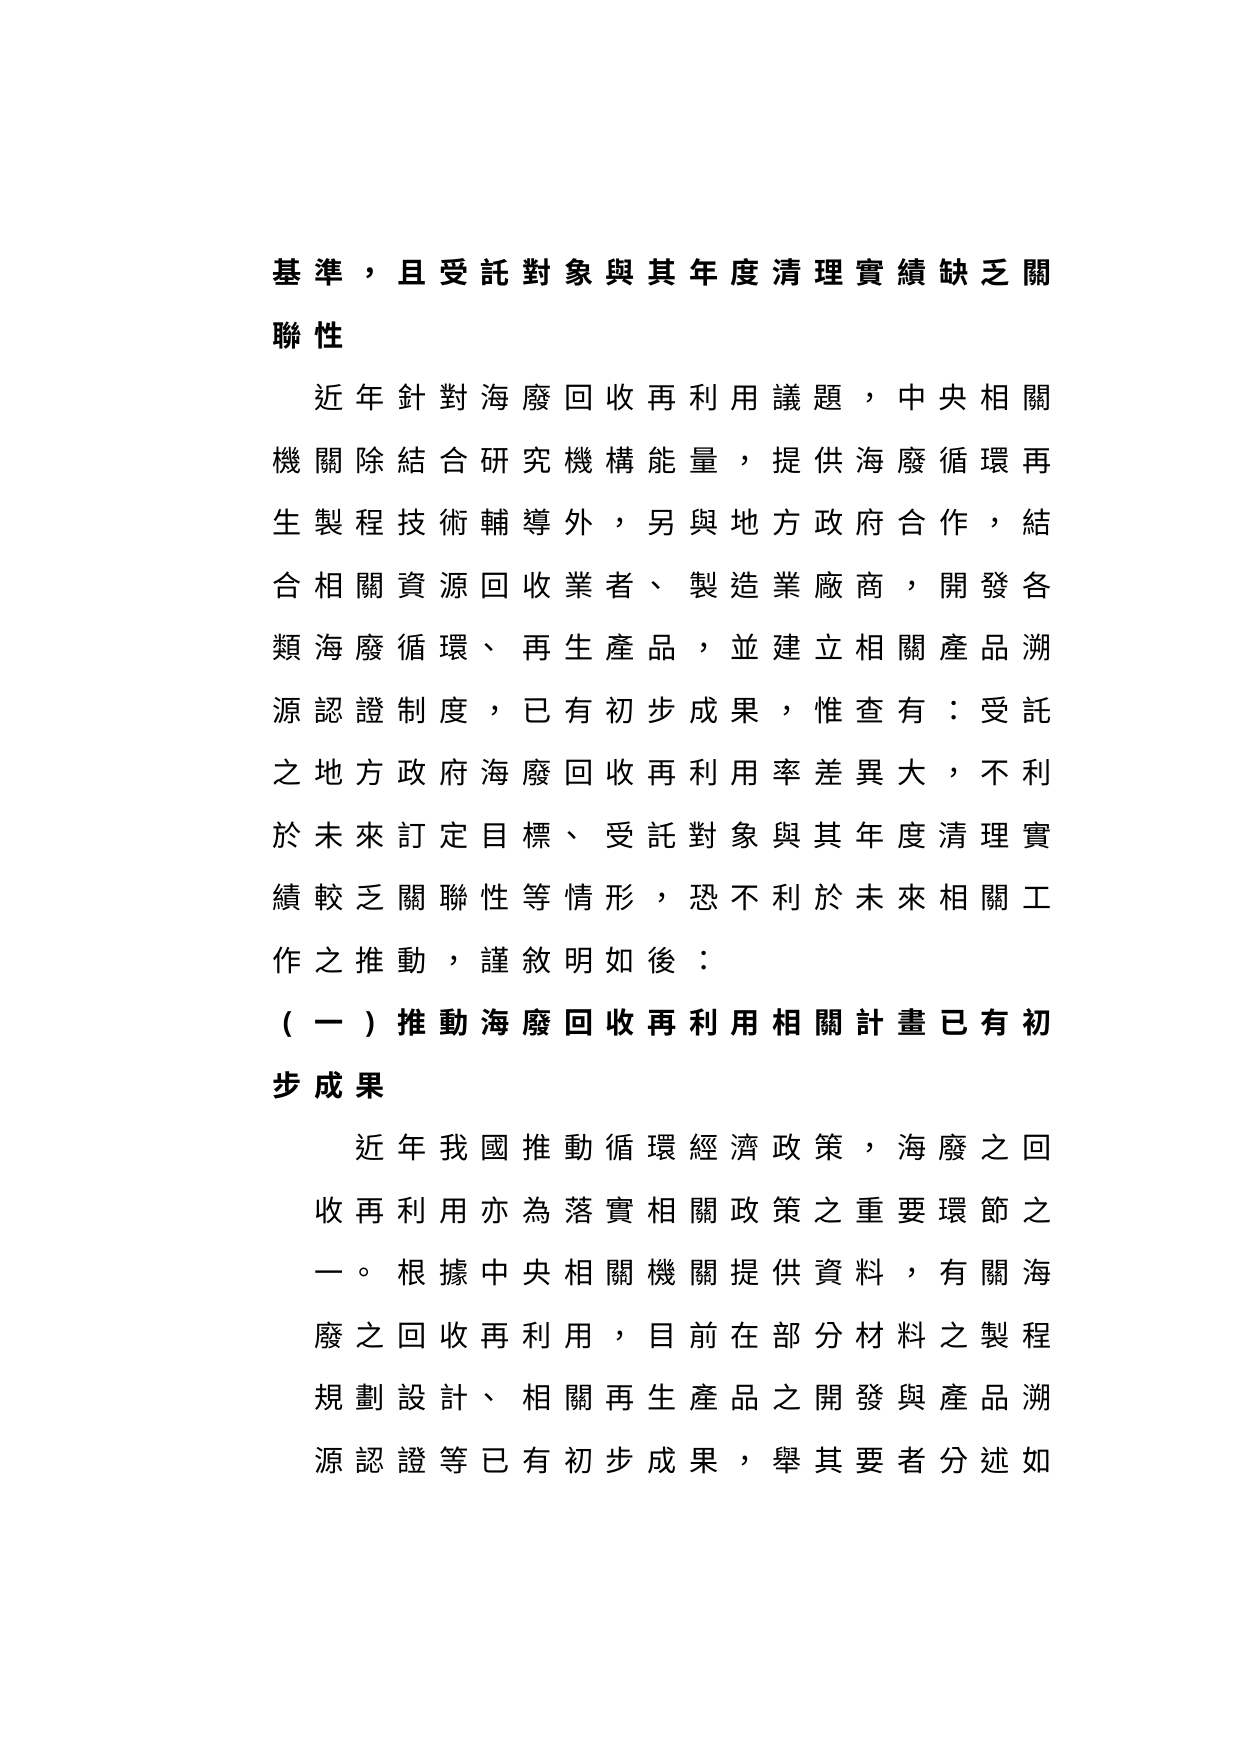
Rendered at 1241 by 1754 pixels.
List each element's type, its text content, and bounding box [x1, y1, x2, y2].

text 基準，且受託對象與其年度清理實績缺乏關聯性 [183, 229, 1058, 354]
text 近年針對海廢回收再利用議題，中央相關機關除結合研究機構能量，提供海廢循環再生製程技術輔導外，另與地方政府合作，結合相關資源回收業者、製造業廠商，開發各類海廢循環、再生產品，並建立相關產品溯源認證制度，已有初步成果，惟查有：受託之地方政府海廢回收再利用率差異大，不利於未來訂定目標、受託對象與其年度清理實績較乏關聯性等情形，恐不利於未來相關工作之推動，謹敘明如後： [242, 354, 1058, 979]
text 近年我國推動循環經濟政策，海廢之回收再利用亦為落實相關政策之重要環節之一。根據中央相關機關提供資料，有關海廢之回收再利用，目前在部分材料之製程規劃設計、相關再生產品之開發與產品溯源認證等已有初步成果，舉其要者分述如 [271, 1104, 1058, 1479]
text (一)推動海廢回收再利用相關計畫已有初步成果 [242, 979, 1058, 1104]
